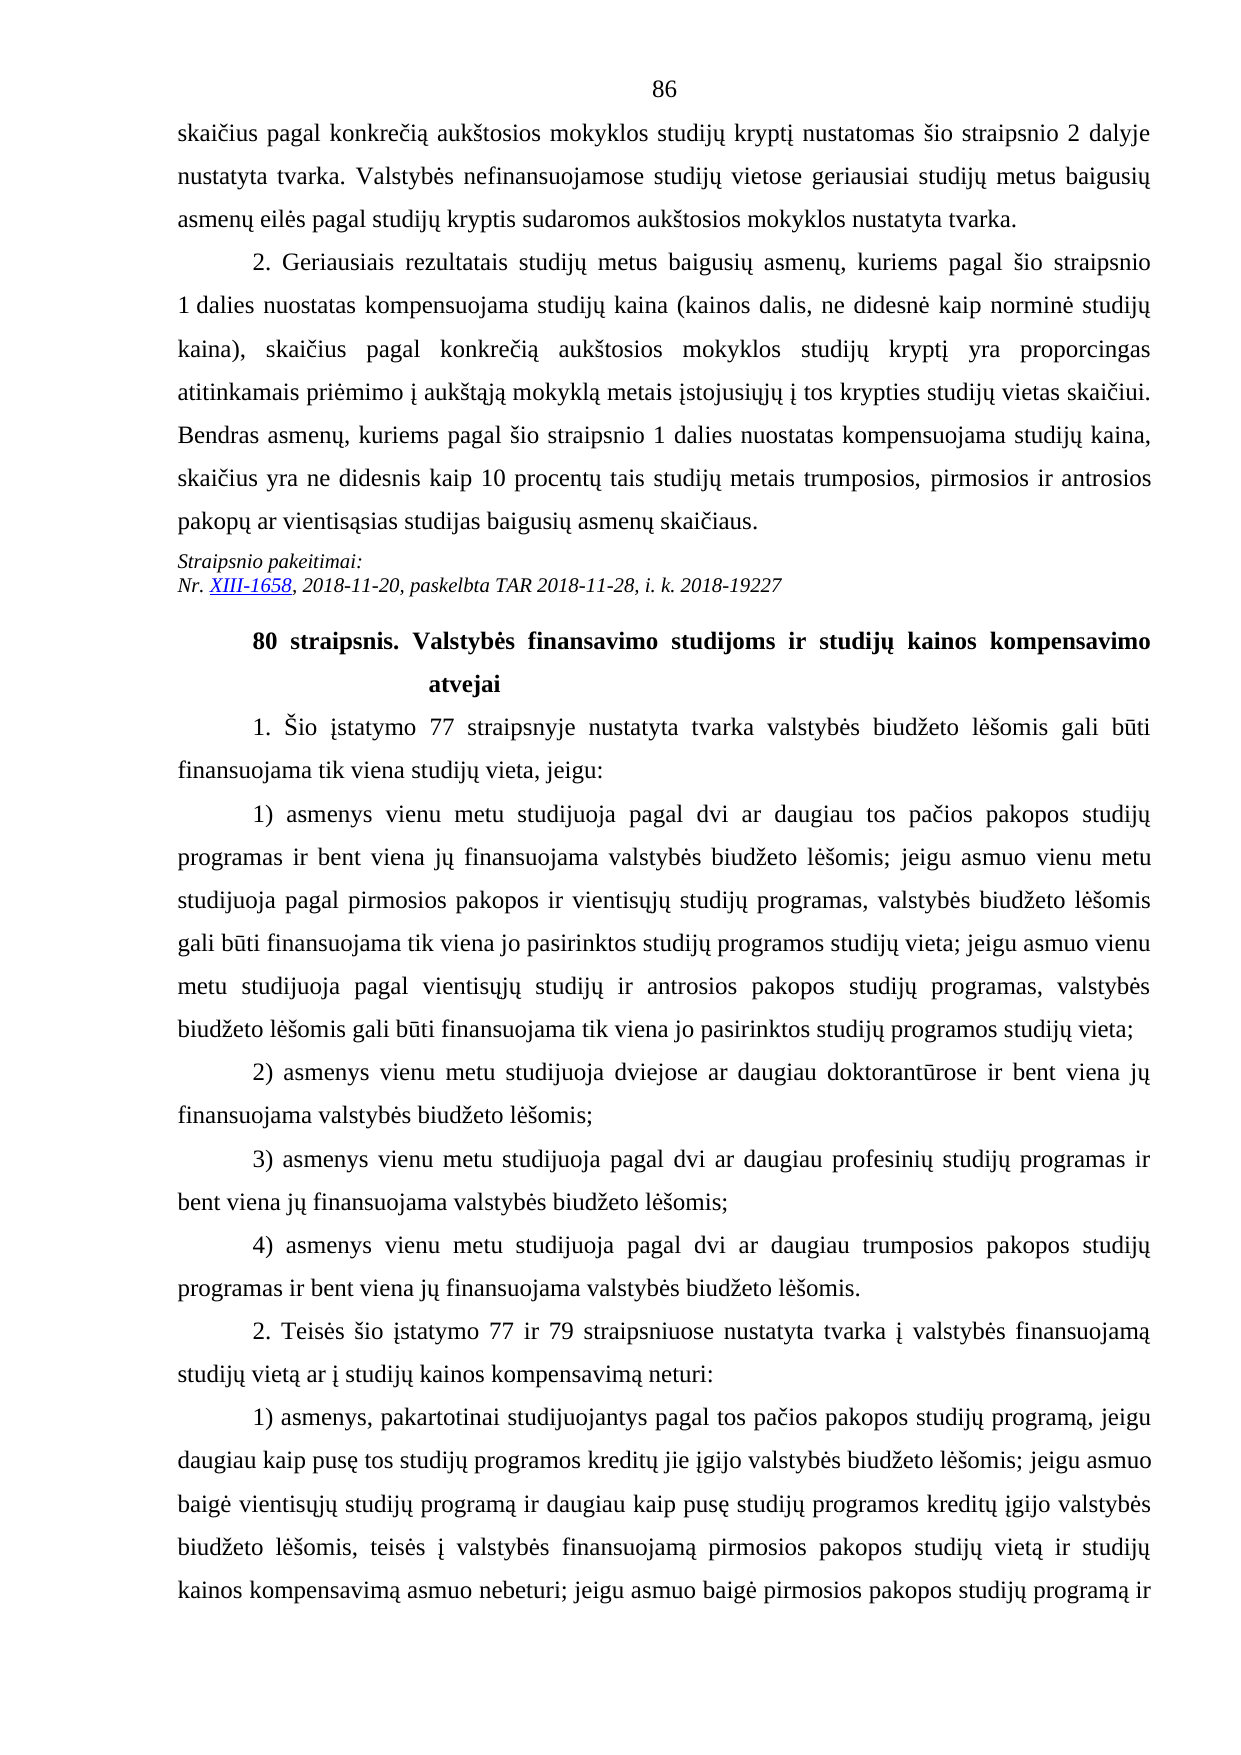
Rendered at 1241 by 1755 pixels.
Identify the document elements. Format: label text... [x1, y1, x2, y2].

text 2. Teisės šio įstatymo 77 ir 79 straipsniuose nustatyta tvarka į valstybės finansuojamą studijų vietą ar į studijų kainos kompensavimą neturi: [177, 1316, 1152, 1388]
text 1) asmenys, pakartotinai studijuojantys pagal tos pačios pakopos studijų programą, jeigu daugiau kaip pusę tos studijų programos kreditų jie įgijo valstybės biudžeto lėšomis; jeigu asmuo baigė vientisųjų studijų programą ir daugiau kaip pusę studijų programos kreditų įgijo valstybės biudžeto lėšomis, teisės į valstybės finansuojamą pirmosios pakopos studijų vietą ir studijų kainos kompensavimą asmuo nebeturi; jeigu asmuo baigė pirmosios pakopos studijų programą ir [177, 1402, 1152, 1604]
text 2) asmenys vienu metu studijuoja dviejose ar daugiau doktorantūrose ir bent viena jų finansuojama valstybės biudžeto lėšomis; [177, 1057, 1152, 1129]
text Nr. XIII-1658, 2018-11-20, paskelbta TAR 2018-11-28, i. k. 2018-19227 [177, 573, 1152, 597]
text 80 straipsnis. Valstybės finansavimo studijoms ir studijų kainos kompensavimo atvejai [252, 626, 1152, 698]
text 2. Geriausiais rezultatais studijų metus baigusių asmenų, kuriems pagal šio straipsnio 1 dalies nuostatas kompensuojama studijų kaina (kainos dalis, ne didesnė kaip norminė studijų kaina), skaičius pagal konkrečią aukštosios mokyklos studijų kryptį yra proporcingas atitinkamais priėmimo į aukštąją mokyklą metais įstojusiųjų į tos krypties studijų vietas skaičiui. Bendras asmenų, kuriems pagal šio straipsnio 1 dalies nuostatas kompensuojama studijų kaina, skaičius yra ne didesnis kaip 10 procentų tais studijų metais trumposios, pirmosios ir antrosios pakopų ar vientisąsias studijas baigusių asmenų skaičiaus. [177, 247, 1152, 535]
text 4) asmenys vienu metu studijuoja pagal dvi ar daugiau trumposios pakopos studijų programas ir bent viena jų finansuojama valstybės biudžeto lėšomis. [177, 1230, 1152, 1302]
text skaičius pagal konkrečią aukštosios mokyklos studijų kryptį nustatomas šio straipsnio 2 dalyje nustatyta tvarka. Valstybės nefinansuojamose studijų vietose geriausiai studijų metus baigusių asmenų eilės pagal studijų kryptis sudaromos aukštosios mokyklos nustatyta tvarka. [177, 118, 1152, 233]
text 3) asmenys vienu metu studijuoja pagal dvi ar daugiau profesinių studijų programas ir bent viena jų finansuojama valstybės biudžeto lėšomis; [177, 1144, 1152, 1216]
text 1. Šio įstatymo 77 straipsnyje nustatyta tvarka valstybės biudžeto lėšomis gali būti finansuojama tik viena studijų vieta, jeigu: [177, 712, 1152, 784]
text Straipsnio pakeitimai: [177, 549, 1152, 573]
text 1) asmenys vienu metu studijuoja pagal dvi ar daugiau tos pačios pakopos studijų programas ir bent viena jų finansuojama valstybės biudžeto lėšomis; jeigu asmuo vienu metu studijuoja pagal pirmosios pakopos ir vientisųjų studijų programas, valstybės biudžeto lėšomis gali būti finansuojama tik viena jo pasirinktos studijų programos studijų vieta; jeigu asmuo vienu metu studijuoja pagal vientisųjų studijų ir antrosios pakopos studijų programas, valstybės biudžeto lėšomis gali būti finansuojama tik viena jo pasirinktos studijų programos studijų vieta; [177, 799, 1152, 1043]
